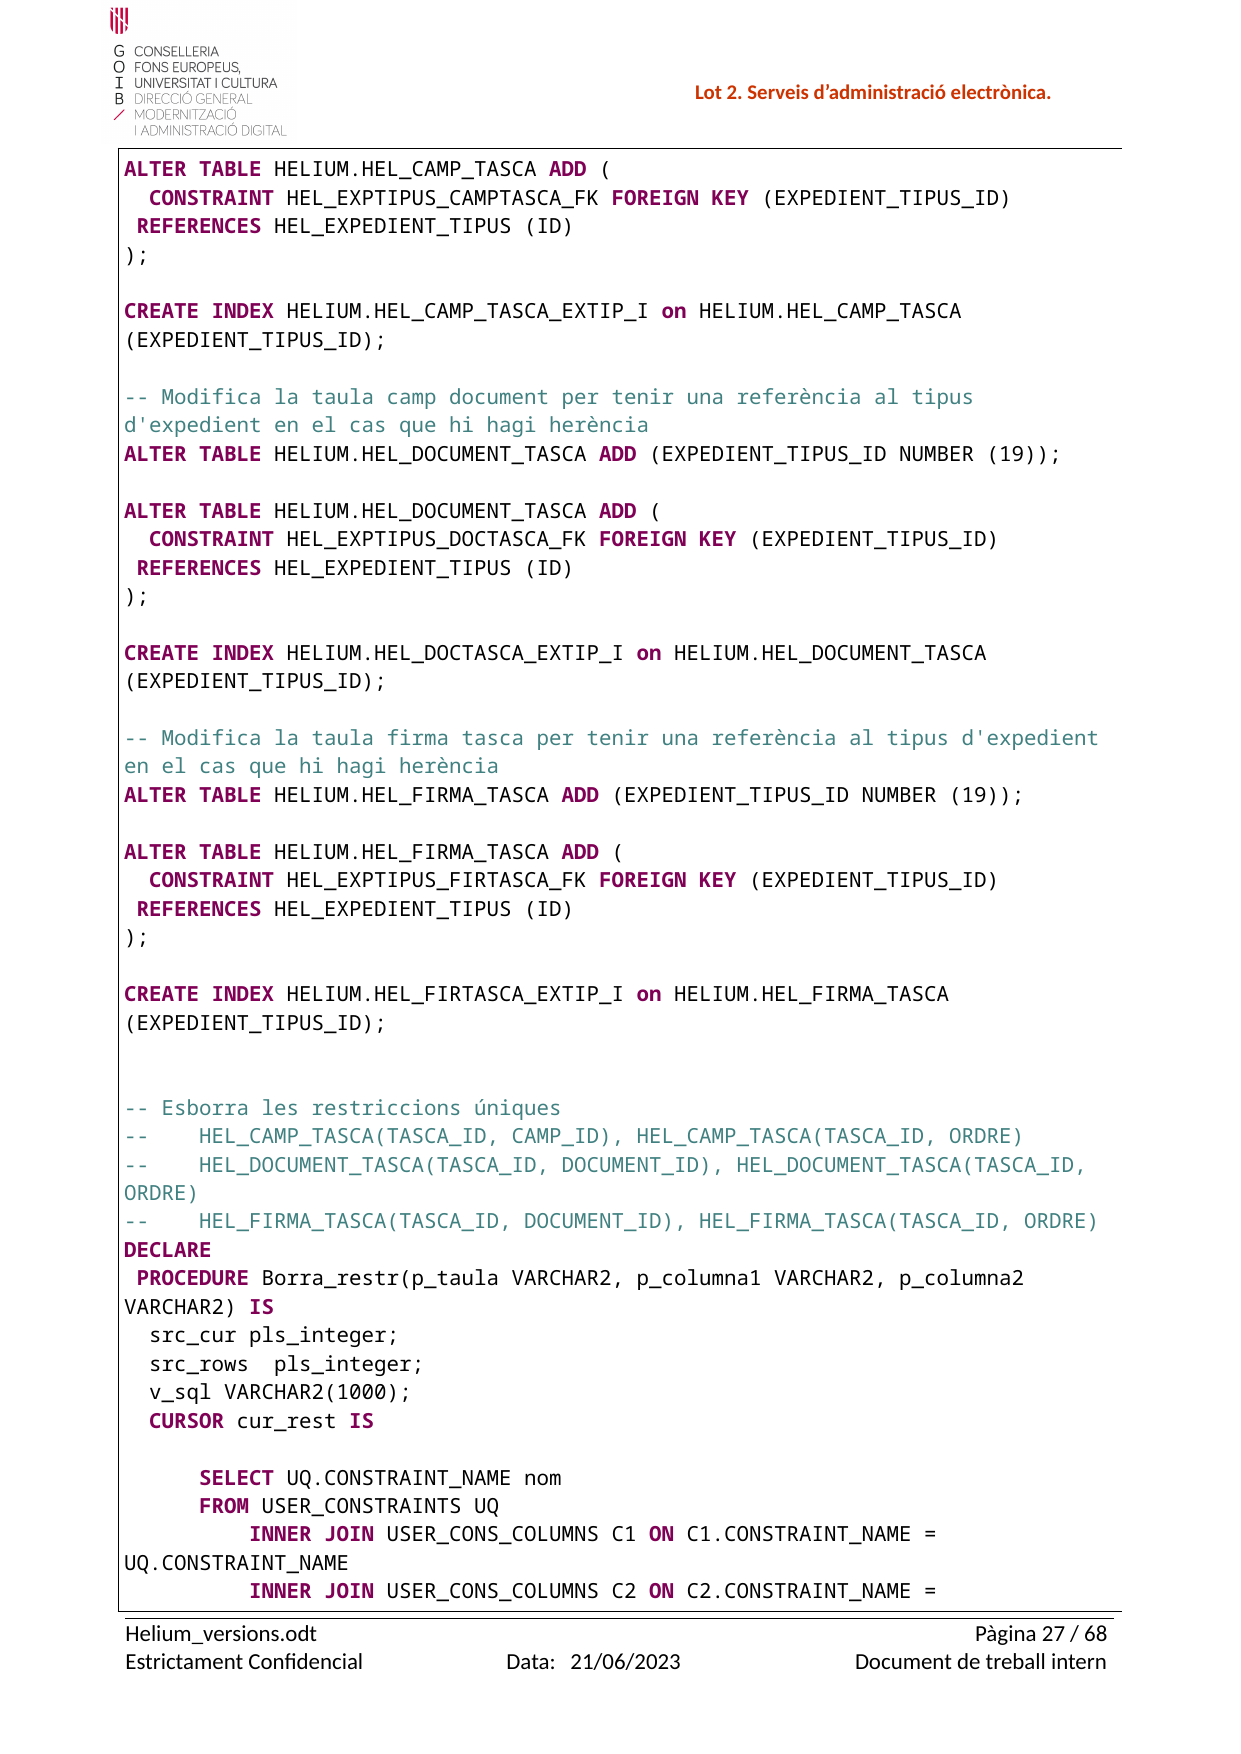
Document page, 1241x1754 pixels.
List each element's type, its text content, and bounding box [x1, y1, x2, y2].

table_header ALTER TABLE HELIUM.HEL_CAMP_TASCA ADD ( CONSTRAINT HEL_EXPTIPUS_CAMPTASCA_FK FOREIGN KEY (EXPEDIENT_TIPUS_ID) REFERENCES HEL_EXPEDIENT_TIPUS (ID) ); CREATE INDEX HELIUM.HEL_CAMP_TASCA_EXTIP_I on HELIUM.HEL_CAMP_TASCA (EXPEDIENT_TIPUS_ID); -- Modifica la taula camp document per tenir una referència al tipus d'expedient en el cas que hi hagi herència ALTER TABLE HELIUM.HEL_DOCUMENT_TASCA ADD (EXPEDIENT_TIPUS_ID NUMBER (19)); ALTER TABLE HELIUM.HEL_DOCUMENT_TASCA ADD ( CONSTRAINT HEL_EXPTIPUS_DOCTASCA_FK FOREIGN KEY (EXPEDIENT_TIPUS_ID) REFERENCES HEL_EXPEDIENT_TIPUS (ID) ); CREATE INDEX HELIUM.HEL_DOCTASCA_EXTIP_I on HELIUM.HEL_DOCUMENT_TASCA (EXPEDIENT_TIPUS_ID); -- Modifica la taula firma tasca per tenir una referència al tipus d'expedient en el cas que hi hagi herència ALTER TABLE HELIUM.HEL_FIRMA_TASCA ADD (EXPEDIENT_TIPUS_ID NUMBER (19)); ALTER TABLE HELIUM.HEL_FIRMA_TASCA ADD ( CONSTRAINT HEL_EXPTIPUS_FIRTASCA_FK FOREIGN KEY (EXPEDIENT_TIPUS_ID) REFERENCES HEL_EXPEDIENT_TIPUS (ID) ); CREATE INDEX HELIUM.HEL_FIRTASCA_EXTIP_I on HELIUM.HEL_FIRMA_TASCA (EXPEDIENT_TIPUS_ID); -- Esborra les restriccions úniques -- HEL_CAMP_TASCA(TASCA_ID, CAMP_ID), HEL_CAMP_TASCA(TASCA_ID, ORDRE) -- HEL_DOCUMENT_TASCA(TASCA_ID, DOCUMENT_ID), HEL_DOCUMENT_TASCA(TASCA_ID, ORDRE) -- HEL_FIRMA_TASCA(TASCA_ID, DOCUMENT_ID), HEL_FIRMA_TASCA(TASCA_ID, ORDRE) DECLARE PROCEDURE Borra_restr(p_taula VARCHAR2, p_columna1 VARCHAR2, p_columna2 VARCHAR2) IS src_cur pls_integer; src_rows pls_integer; v_sql VARCHAR2(1000); CURSOR cur_rest IS SELECT UQ.CONSTRAINT_NAME nom FROM USER_CONSTRAINTS UQ INNER JOIN USER_CONS_COLUMNS C1 ON C1.CONSTRAINT_NAME = UQ.CONSTRAINT_NAME INNER JOIN USER_CONS_COLUMNS C2 ON C2.CONSTRAINT_NAME = [119, 149, 1122, 1611]
picture [100, 0, 297, 144]
